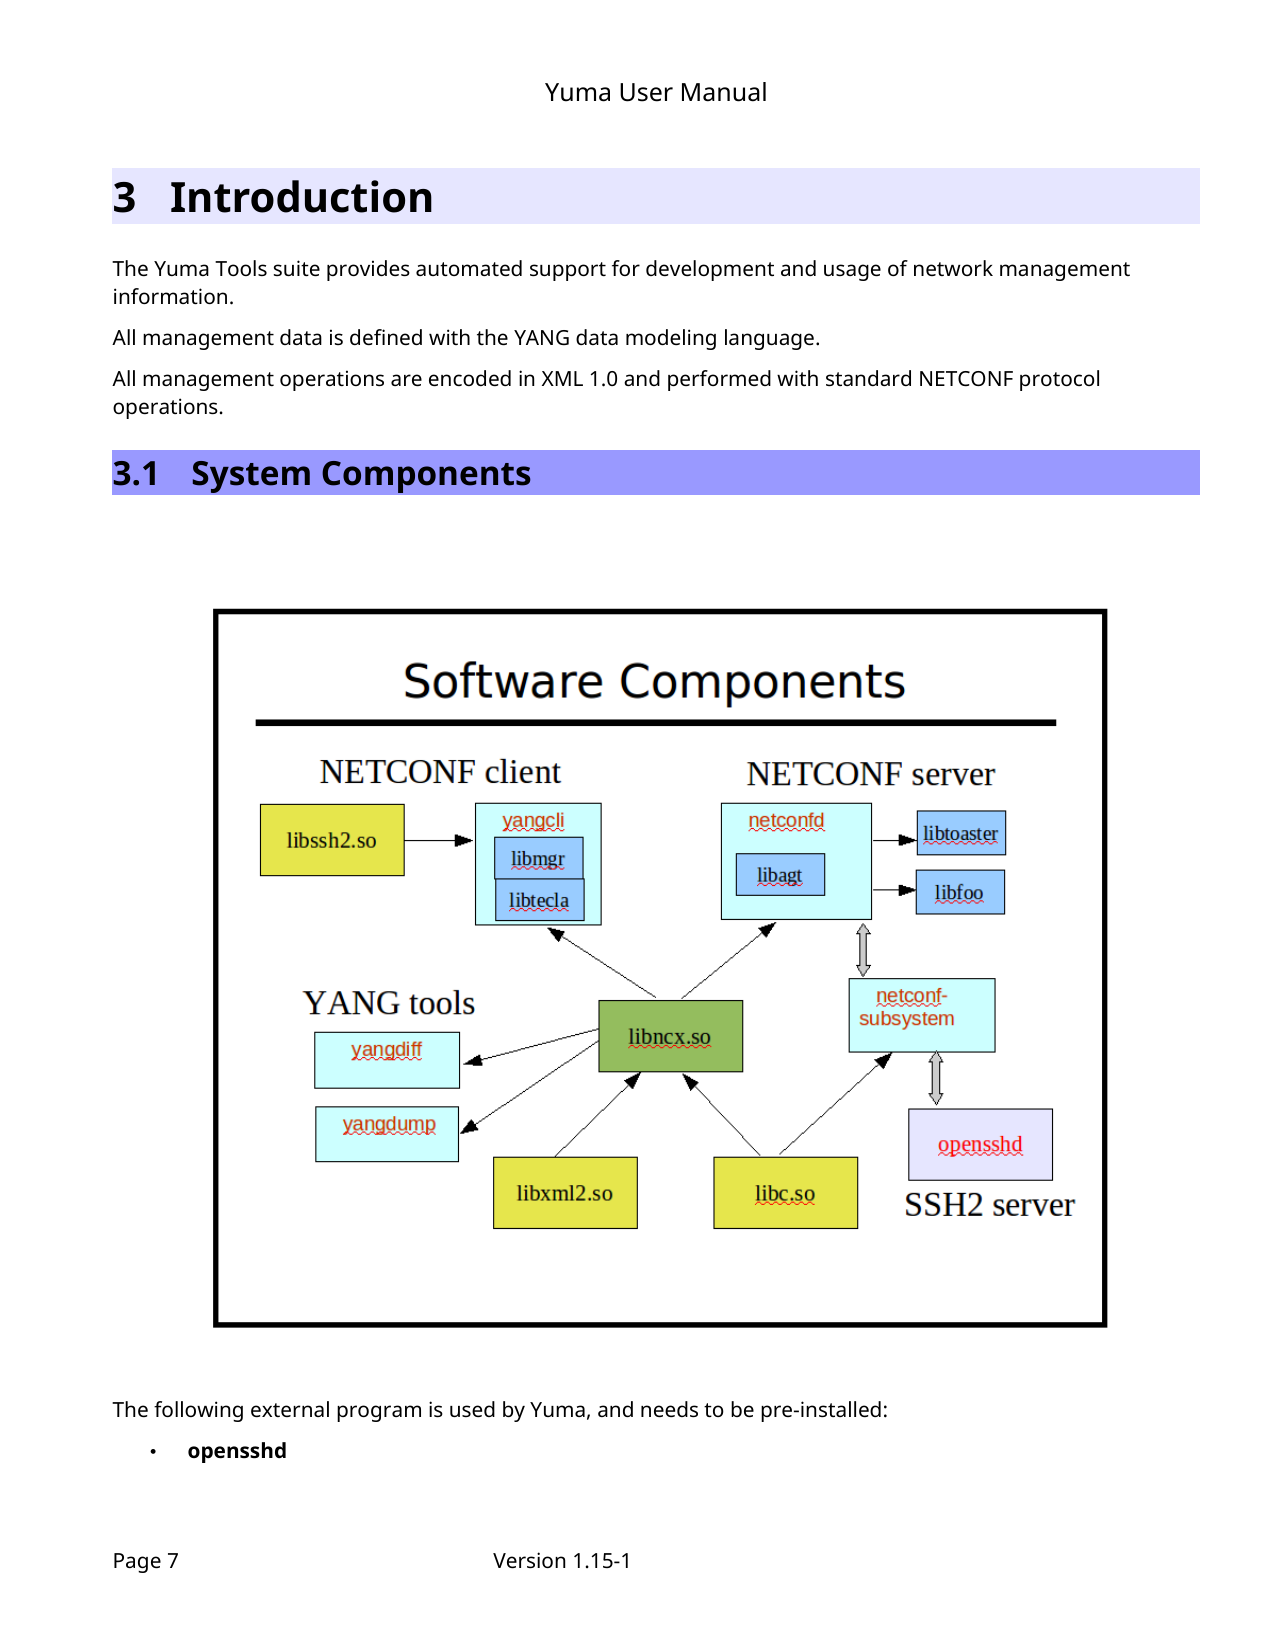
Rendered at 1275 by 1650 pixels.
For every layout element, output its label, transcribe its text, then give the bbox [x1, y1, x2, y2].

text All management data is defined with the YANG data modeling language. [112, 323, 1200, 351]
text The Yuma Tools suite provides automated support for development and usage of network management information. [112, 254, 1200, 311]
subtitle System Components [112, 450, 1200, 495]
list opensshd [150, 1436, 1200, 1464]
picture [145, 565, 1167, 1354]
text The following external program is used by Yuma, and needs to be pre-installed: [112, 1395, 1200, 1423]
subtitle Introduction [112, 168, 1200, 224]
text All management operations are encoded in XML 1.0 and performed with standard NETCONF protocol operations. [112, 364, 1200, 421]
